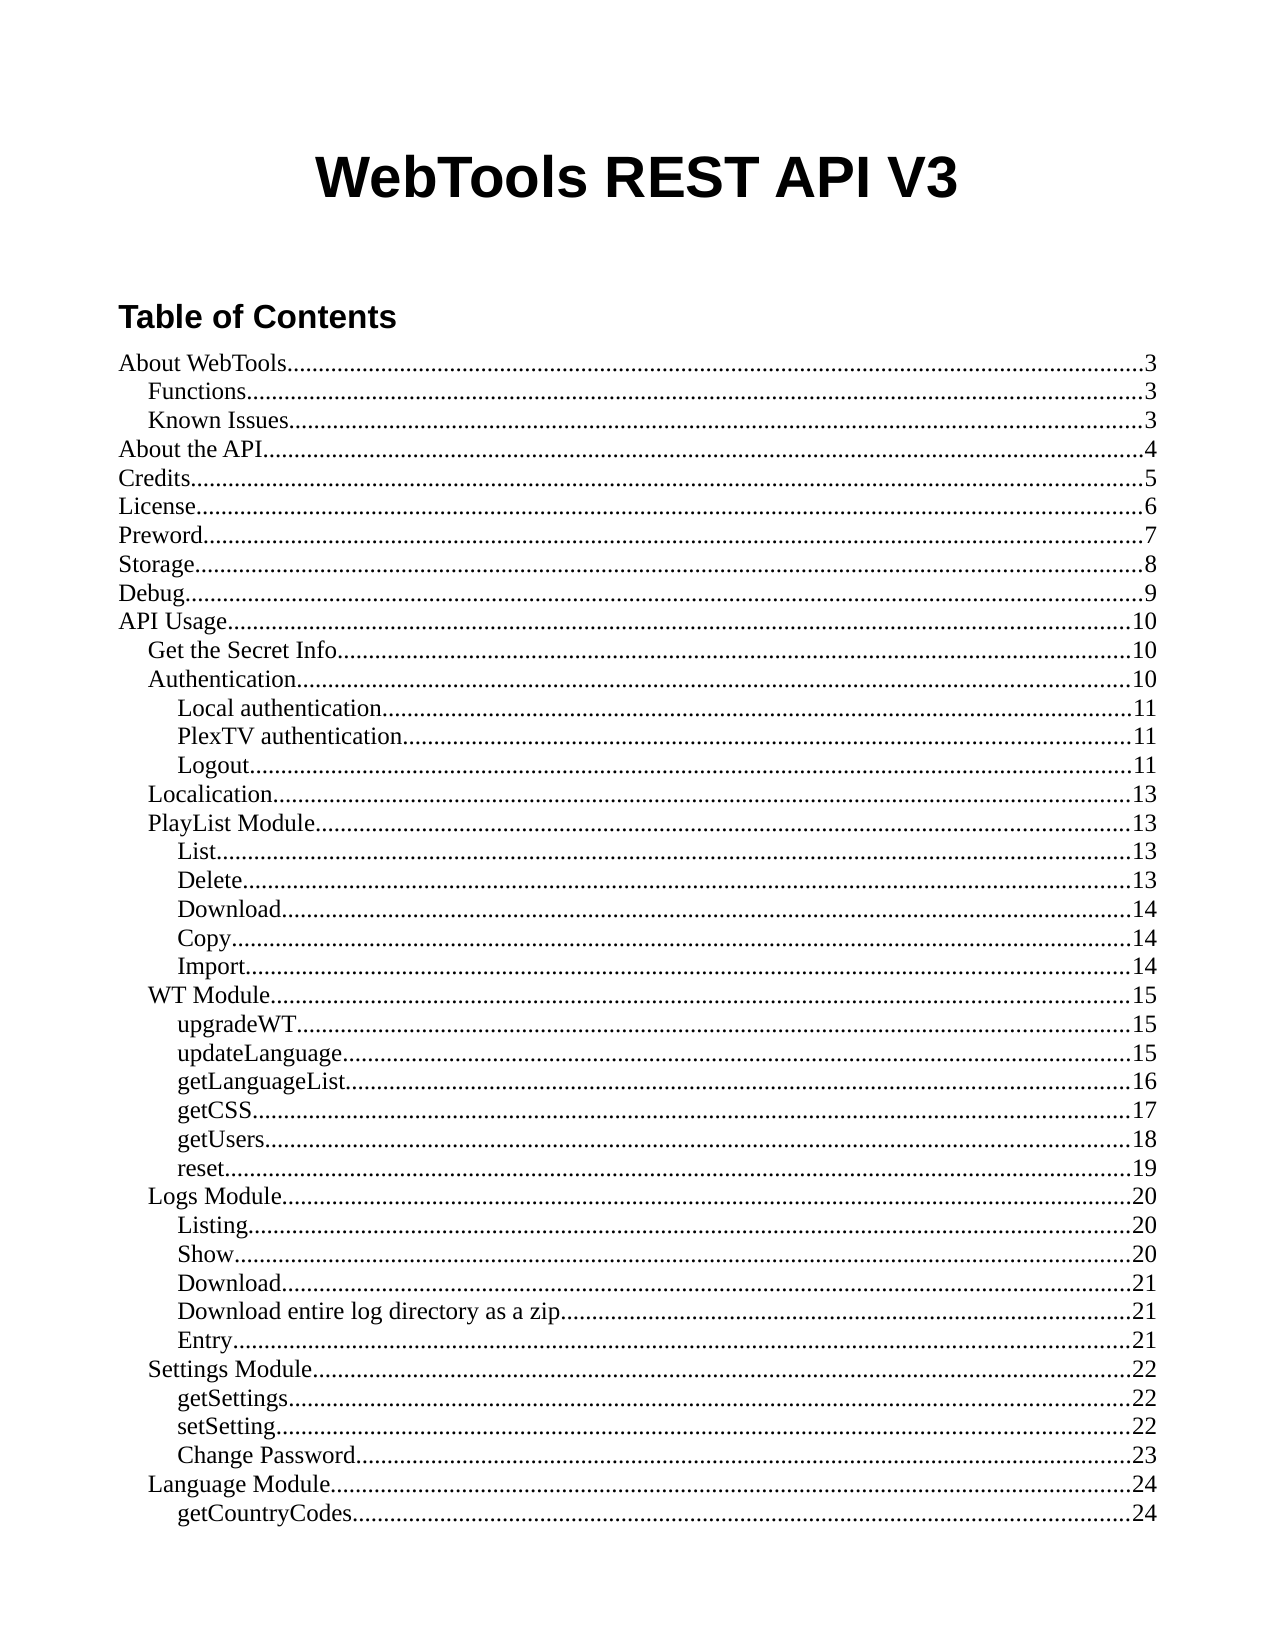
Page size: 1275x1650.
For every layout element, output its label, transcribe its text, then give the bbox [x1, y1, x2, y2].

text updateLanguage 15 [177, 1038, 1157, 1066]
text getCSS 17 [177, 1095, 1157, 1124]
text Local authentication 11 [177, 693, 1157, 721]
text About the API 4 [118, 434, 1157, 463]
text List 13 [177, 836, 1157, 865]
text Logout 11 [177, 750, 1157, 779]
text PlayList Module 13 [148, 808, 1157, 836]
text WT Module 15 [148, 980, 1157, 1009]
subtitle Table of Contents [118, 297, 1157, 335]
text Storage 8 [118, 549, 1157, 578]
text Functions 3 [148, 376, 1157, 405]
text Delete 13 [177, 865, 1157, 894]
text Language Module 24 [148, 1469, 1157, 1498]
text Listing 20 [177, 1210, 1157, 1239]
text PlexTV authentication 11 [177, 721, 1157, 750]
text Settings Module 22 [148, 1354, 1157, 1383]
text Entry 21 [177, 1325, 1157, 1354]
text Download 14 [177, 894, 1157, 923]
text getLanguageList 16 [177, 1066, 1157, 1095]
title WebTools REST API V3 [118, 143, 1157, 210]
text Copy 14 [177, 923, 1157, 951]
text getCountryCodes 24 [177, 1498, 1157, 1526]
text Download entire log directory as a zip 21 [177, 1296, 1157, 1325]
text reset 19 [177, 1153, 1157, 1181]
text setSetting 22 [177, 1411, 1157, 1440]
text getUsers 18 [177, 1124, 1157, 1153]
text License 6 [118, 491, 1157, 520]
text About WebTools 3 [118, 348, 1157, 376]
text getSettings 22 [177, 1383, 1157, 1411]
text Logs Module 20 [148, 1181, 1157, 1210]
text Authentication 10 [148, 664, 1157, 693]
text Known Issues 3 [148, 405, 1157, 434]
text upgradeWT 15 [177, 1009, 1157, 1038]
text Localication 13 [148, 779, 1157, 808]
text Get the Secret Info 10 [148, 635, 1157, 664]
text API Usage 10 [118, 606, 1157, 635]
text Credits 5 [118, 463, 1157, 491]
text Change Password 23 [177, 1440, 1157, 1469]
text Debug 9 [118, 578, 1157, 606]
text Show 20 [177, 1239, 1157, 1268]
text Import 14 [177, 951, 1157, 980]
text Preword 7 [118, 520, 1157, 549]
text Download 21 [177, 1268, 1157, 1296]
